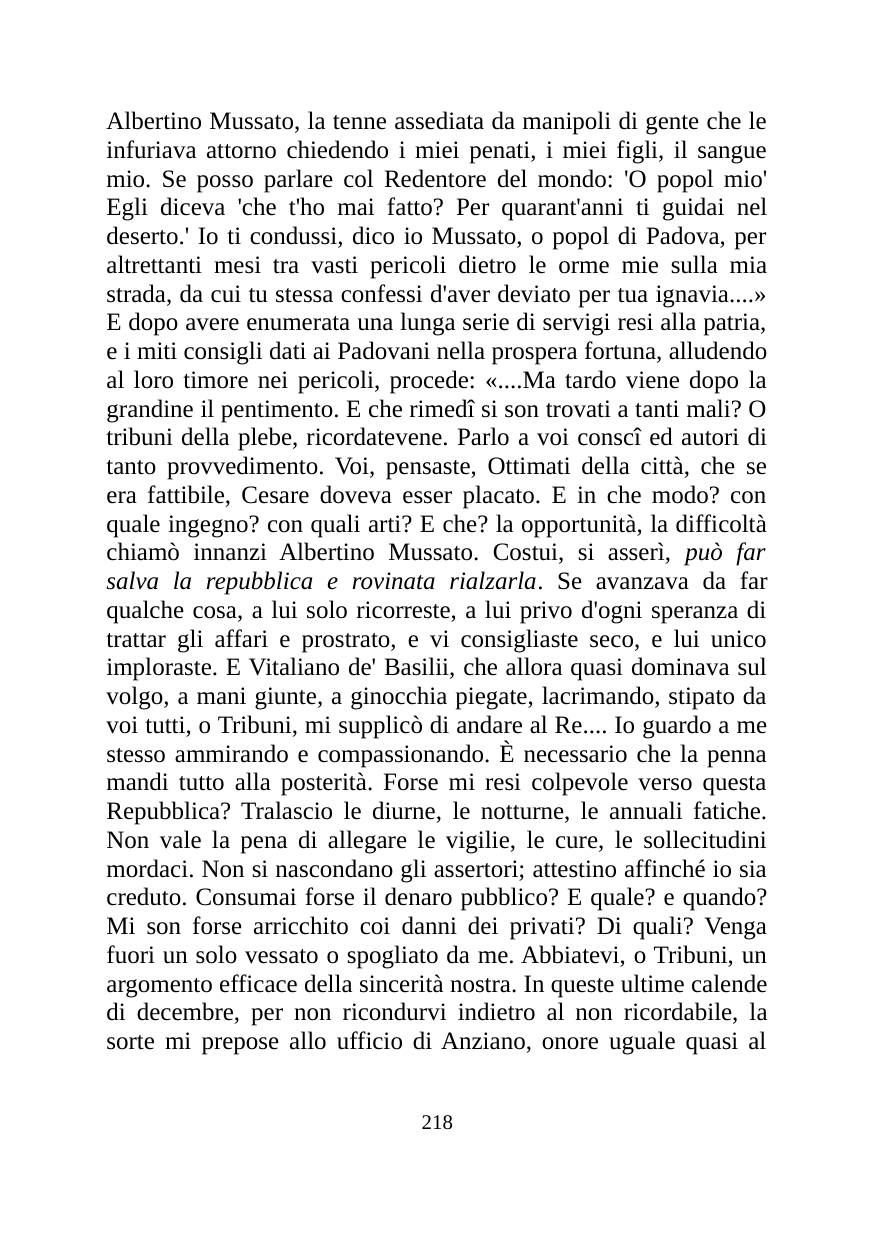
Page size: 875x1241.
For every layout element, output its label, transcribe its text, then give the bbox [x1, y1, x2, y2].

text Albertino Mussato, la tenne assediata da manipoli di gente che le infuriava attorno chiedendo i miei penati, i miei figli, il sangue mio. Se posso parlare col Redentore del mondo: 'O popol mio' Egli diceva 'che t'ho mai fatto? Per quarant'anni ti guidai nel deserto.' Io ti condussi, dico io Mussato, o popol di Padova, per altrettanti mesi tra vasti pericoli dietro le orme mie sulla mia strada, da cui tu stessa confessi d'aver deviato per tua ignavia....» E dopo avere enumerata una lunga serie di servigi resi alla patria, e i miti consigli dati ai Padovani nella prospera fortuna, alludendo al loro timore nei pericoli, procede: «....Ma tardo viene dopo la grandine il pentimento. E che rimedî si son trovati a tanti mali? O tribuni della plebe, ricordatevene. Parlo a voi conscî ed autori di tanto provvedimento. Voi, pensaste, Ottimati della città, che se era fattibile, Cesare doveva esser placato. E in che modo? con quale ingegno? con quali arti? E che? la opportunità, la difficoltà chiamò innanzi Albertino Mussato. Costui, si asserì, può far salva la repubblica e rovinata rialzarla. Se avanzava da far qualche cosa, a lui solo ricorreste, a lui privo d'ogni speranza di trattar gli affari e prostrato, e vi consigliaste seco, e lui unico imploraste. E Vitaliano de' Basilii, che allora quasi dominava sul volgo, a mani giunte, a ginocchia piegate, lacrimando, stipato da voi tutti, o Tribuni, mi supplicò di andare al Re.... Io guardo a me stesso ammirando e compassionando. È necessario che la penna mandi tutto alla posterità. Forse mi resi colpevole verso questa Repubblica? Tralascio le diurne, le notturne, le annuali fatiche. Non vale la pena di allegare le vigilie, le cure, le sollecitudini mordaci. Non si nascondano gli assertori; attestino affinché io sia creduto. Consumai forse il denaro pubblico? E quale? e quando? Mi son forse arricchito coi danni dei privati? Di quali? Venga fuori un solo vessato o spogliato da me. Abbiatevi, o Tribuni, un argomento efficace della sincerità nostra. In queste ultime calende di decembre, per non ricondurvi indietro al non ricordabile, la sorte mi prepose allo ufficio di Anziano, onore uguale quasi al [106, 106, 768, 1055]
